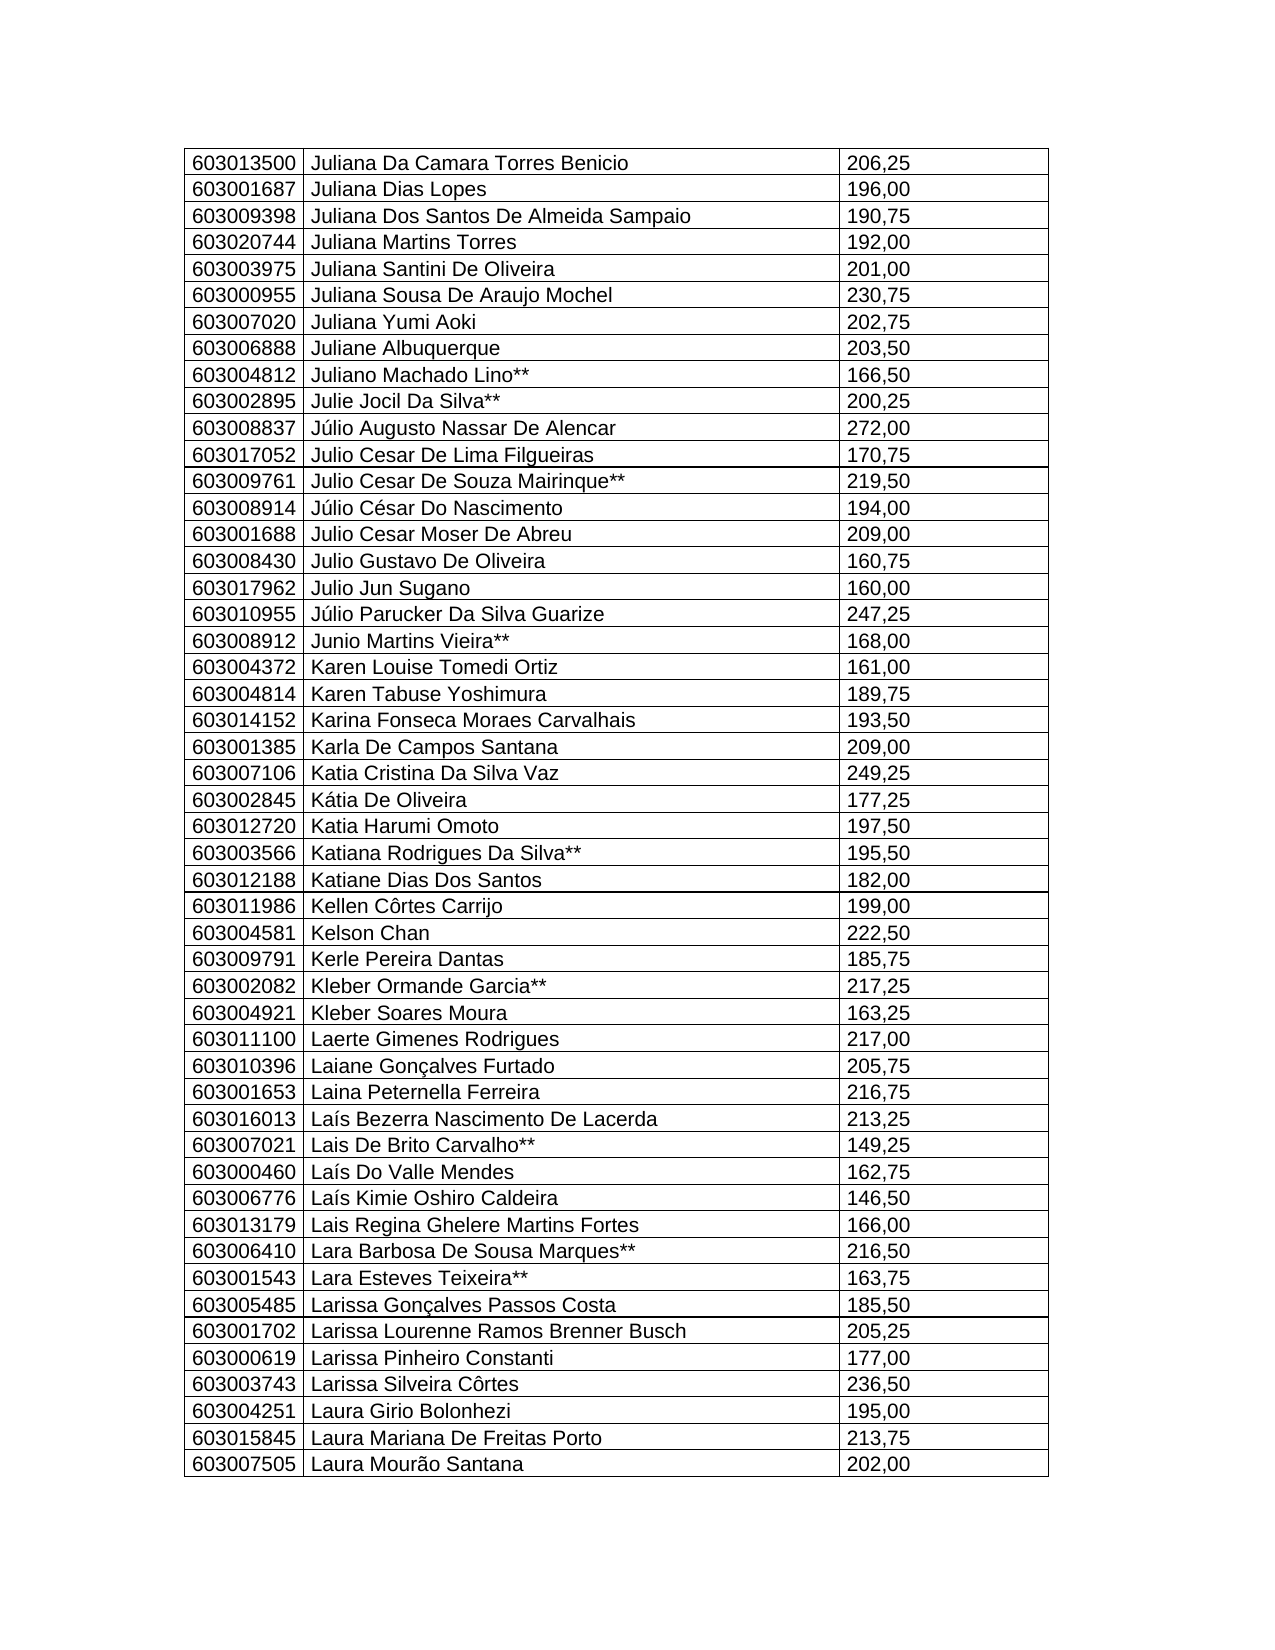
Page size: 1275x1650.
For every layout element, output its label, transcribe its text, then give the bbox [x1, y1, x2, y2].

table_cell Katia Harumi Omoto [304, 813, 839, 838]
table_cell 603006776 [185, 1185, 303, 1210]
table_cell Kátia De Oliveira [304, 786, 839, 812]
table_cell 603004814 [185, 680, 303, 706]
table_cell 603011100 [185, 1025, 303, 1051]
table_cell 603017962 [185, 574, 303, 599]
table_cell Julie Jocil Da Silva** [304, 388, 839, 413]
table_cell 603009398 [185, 202, 303, 227]
table_cell 603002082 [185, 972, 303, 998]
table_cell 603004581 [185, 919, 303, 944]
table_cell 185,75 [840, 946, 1048, 971]
table_cell 603014152 [185, 707, 303, 732]
table_cell Júlio César Do Nascimento [304, 494, 839, 519]
table_cell 603003743 [185, 1371, 303, 1396]
table_cell Lais Regina Ghelere Martins Fortes [304, 1211, 839, 1237]
table_cell 603013179 [185, 1211, 303, 1237]
table_cell Kerle Pereira Dantas [304, 946, 839, 971]
table_cell 603001543 [185, 1264, 303, 1290]
table_cell Júlio Augusto Nassar De Alencar [304, 414, 839, 440]
table_cell 197,50 [840, 813, 1048, 838]
table_cell 163,75 [840, 1264, 1048, 1290]
table_cell Larissa Silveira Côrtes [304, 1371, 839, 1396]
table_cell Lais De Brito Carvalho** [304, 1132, 839, 1157]
table_cell 603008837 [185, 414, 303, 440]
table_cell 195,50 [840, 839, 1048, 865]
table_cell 166,50 [840, 361, 1048, 387]
table_cell 603020744 [185, 229, 303, 254]
table_cell 202,00 [840, 1450, 1048, 1476]
table_cell 603006410 [185, 1238, 303, 1263]
table_cell 166,00 [840, 1211, 1048, 1237]
table_cell 603011986 [185, 893, 303, 918]
table_cell 160,75 [840, 547, 1048, 573]
table_cell 603000955 [185, 282, 303, 307]
table_cell 603008912 [185, 627, 303, 652]
table_cell 603009791 [185, 946, 303, 971]
table_cell 603004812 [185, 361, 303, 387]
table_cell 603007106 [185, 760, 303, 785]
table_cell 146,50 [840, 1185, 1048, 1210]
table_cell 603010396 [185, 1052, 303, 1077]
table_cell 196,00 [840, 175, 1048, 201]
table_cell 200,25 [840, 388, 1048, 413]
table_cell 189,75 [840, 680, 1048, 706]
table_cell Kellen Côrtes Carrijo [304, 893, 839, 918]
table_cell 203,50 [840, 335, 1048, 360]
table_cell Laerte Gimenes Rodrigues [304, 1025, 839, 1051]
table_cell 216,75 [840, 1079, 1048, 1104]
table_cell Laura Girio Bolonhezi [304, 1397, 839, 1423]
table_cell 195,00 [840, 1397, 1048, 1423]
table_cell 199,00 [840, 893, 1048, 918]
table_cell 190,75 [840, 202, 1048, 227]
table_cell 603002895 [185, 388, 303, 413]
table_cell Katiana Rodrigues Da Silva** [304, 839, 839, 865]
table_cell 603007021 [185, 1132, 303, 1157]
table_cell 149,25 [840, 1132, 1048, 1157]
table_cell 170,75 [840, 441, 1048, 466]
table_cell 603001688 [185, 521, 303, 546]
table_cell 219,50 [840, 468, 1048, 493]
table_cell 603008430 [185, 547, 303, 573]
table_cell 206,25 [840, 149, 1048, 174]
table_cell 603017052 [185, 441, 303, 466]
table_cell 603008914 [185, 494, 303, 519]
table_cell Julio Cesar De Lima Filgueiras [304, 441, 839, 466]
table_cell 185,50 [840, 1291, 1048, 1316]
table_cell 603004372 [185, 654, 303, 679]
table_cell 168,00 [840, 627, 1048, 652]
table_cell 213,75 [840, 1424, 1048, 1449]
table_cell 603006888 [185, 335, 303, 360]
table_cell Karla De Campos Santana [304, 733, 839, 759]
table_cell Juliano Machado Lino** [304, 361, 839, 387]
table_cell Laís Do Valle Mendes [304, 1158, 839, 1184]
table_cell Julio Cesar Moser De Abreu [304, 521, 839, 546]
table_cell Julio Gustavo De Oliveira [304, 547, 839, 573]
table_cell 177,00 [840, 1344, 1048, 1369]
table_cell Lara Barbosa De Sousa Marques** [304, 1238, 839, 1263]
table_cell 603001653 [185, 1079, 303, 1104]
table_cell Laiane Gonçalves Furtado [304, 1052, 839, 1077]
table_cell Laura Mourão Santana [304, 1450, 839, 1476]
table_cell Juliana Da Camara Torres Benicio [304, 149, 839, 174]
table_cell 163,25 [840, 999, 1048, 1024]
table_cell Julio Jun Sugano [304, 574, 839, 599]
table_cell Juliane Albuquerque [304, 335, 839, 360]
table_cell 201,00 [840, 255, 1048, 281]
table_cell 603007020 [185, 308, 303, 334]
table_cell Juliana Yumi Aoki [304, 308, 839, 334]
table_cell Karina Fonseca Moraes Carvalhais [304, 707, 839, 732]
table_cell Katia Cristina Da Silva Vaz [304, 760, 839, 785]
table_cell 603012188 [185, 866, 303, 891]
table_cell 603001702 [185, 1318, 303, 1343]
table_cell 272,00 [840, 414, 1048, 440]
table_cell 603005485 [185, 1291, 303, 1316]
table_cell Larissa Pinheiro Constanti [304, 1344, 839, 1369]
table_cell 249,25 [840, 760, 1048, 785]
table_cell 205,25 [840, 1318, 1048, 1343]
table_cell Juliana Martins Torres [304, 229, 839, 254]
table_cell 193,50 [840, 707, 1048, 732]
table_cell 603013500 [185, 149, 303, 174]
table_cell Kleber Soares Moura [304, 999, 839, 1024]
table_cell Larissa Gonçalves Passos Costa [304, 1291, 839, 1316]
table_cell Julio Cesar De Souza Mairinque** [304, 468, 839, 493]
table_cell 194,00 [840, 494, 1048, 519]
table_cell 603003566 [185, 839, 303, 865]
table_cell 603000460 [185, 1158, 303, 1184]
table_cell 216,50 [840, 1238, 1048, 1263]
table_cell 209,00 [840, 733, 1048, 759]
table_cell 202,75 [840, 308, 1048, 334]
table_cell Juliana Santini De Oliveira [304, 255, 839, 281]
table_cell Larissa Lourenne Ramos Brenner Busch [304, 1318, 839, 1343]
table_cell 160,00 [840, 574, 1048, 599]
table_cell 603009761 [185, 468, 303, 493]
table_cell Júlio Parucker Da Silva Guarize [304, 600, 839, 626]
table_cell Laís Kimie Oshiro Caldeira [304, 1185, 839, 1210]
table_cell 247,25 [840, 600, 1048, 626]
table_cell 177,25 [840, 786, 1048, 812]
table_cell Karen Tabuse Yoshimura [304, 680, 839, 706]
table_cell 603007505 [185, 1450, 303, 1476]
table_cell Junio Martins Vieira** [304, 627, 839, 652]
table_cell 205,75 [840, 1052, 1048, 1077]
table_cell 603000619 [185, 1344, 303, 1369]
table_cell 217,25 [840, 972, 1048, 998]
table_cell 161,00 [840, 654, 1048, 679]
table_cell Juliana Dos Santos De Almeida Sampaio [304, 202, 839, 227]
table_cell Juliana Sousa De Araujo Mochel [304, 282, 839, 307]
table_cell 603012720 [185, 813, 303, 838]
table_cell 209,00 [840, 521, 1048, 546]
table_cell Kelson Chan [304, 919, 839, 944]
table_cell 213,25 [840, 1105, 1048, 1131]
table_cell 603004921 [185, 999, 303, 1024]
table_cell Lara Esteves Teixeira** [304, 1264, 839, 1290]
table_cell 603001687 [185, 175, 303, 201]
table_cell 603001385 [185, 733, 303, 759]
table_cell 603016013 [185, 1105, 303, 1131]
table_cell 222,50 [840, 919, 1048, 944]
table_cell Kleber Ormande Garcia** [304, 972, 839, 998]
table_cell 217,00 [840, 1025, 1048, 1051]
table_cell Karen Louise Tomedi Ortiz [304, 654, 839, 679]
table_cell 162,75 [840, 1158, 1048, 1184]
table_cell Laina Peternella Ferreira [304, 1079, 839, 1104]
table_cell 236,50 [840, 1371, 1048, 1396]
table_cell 603003975 [185, 255, 303, 281]
table_cell 603004251 [185, 1397, 303, 1423]
table_cell Laura Mariana De Freitas Porto [304, 1424, 839, 1449]
table_cell 230,75 [840, 282, 1048, 307]
table_cell 603002845 [185, 786, 303, 812]
table_cell 182,00 [840, 866, 1048, 891]
table_cell 603015845 [185, 1424, 303, 1449]
table_cell Juliana Dias Lopes [304, 175, 839, 201]
table_cell 603010955 [185, 600, 303, 626]
table_cell 192,00 [840, 229, 1048, 254]
table_cell Katiane Dias Dos Santos [304, 866, 839, 891]
table_cell Laís Bezerra Nascimento De Lacerda [304, 1105, 839, 1131]
